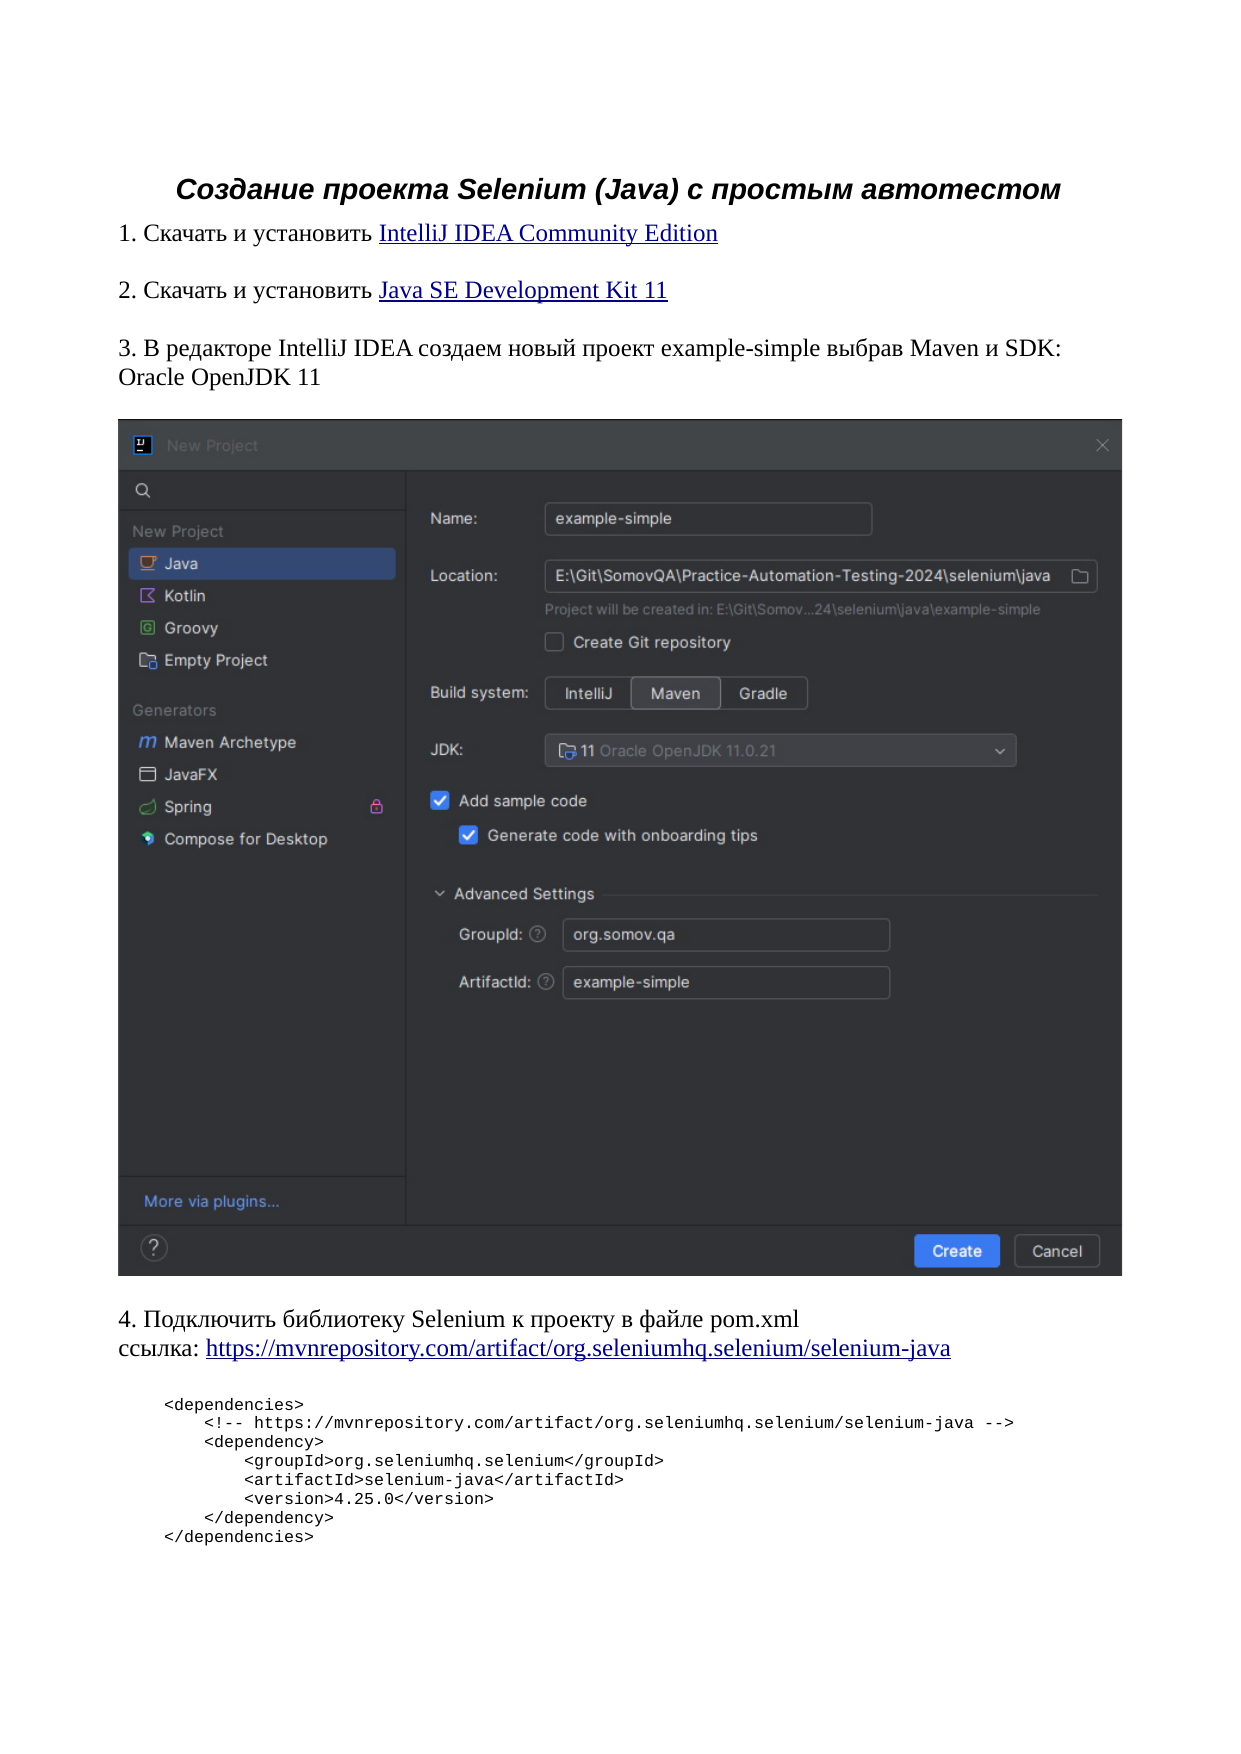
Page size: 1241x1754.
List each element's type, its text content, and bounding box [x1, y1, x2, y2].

text 3. В редакторе IntelliJ IDEA создаем новый проект example-simple выбрав Maven и SDK: Oracle OpenJDK 11 [118, 333, 1122, 390]
table_header <dependencies> <!-- https://mvnrepository.com/artifact/org.seleniumhq.selenium/selenium-java --> <dependency> <groupId>org.seleniumhq.selenium</groupId> <artifactId>selenium-java</artifactId> <version>4.25.0</version> </dependency> </dependencies> [118, 1390, 1122, 1553]
text ссылка: https://mvnrepository.com/artifact/org.seleniumhq.selenium/selenium-java [118, 1333, 1122, 1362]
subtitle Создание проекта Selenium (Java) с простым автотестом [118, 172, 1122, 205]
text 2. Скачать и установить Java SE Development Kit 11 [118, 275, 1122, 304]
text 4. Подключить библиотеку Selenium к проекту в файле pom.xml [118, 1304, 1122, 1333]
text 1. Скачать и установить IntelliJ IDEA Community Edition [118, 218, 1122, 247]
picture [118, 419, 1123, 1276]
